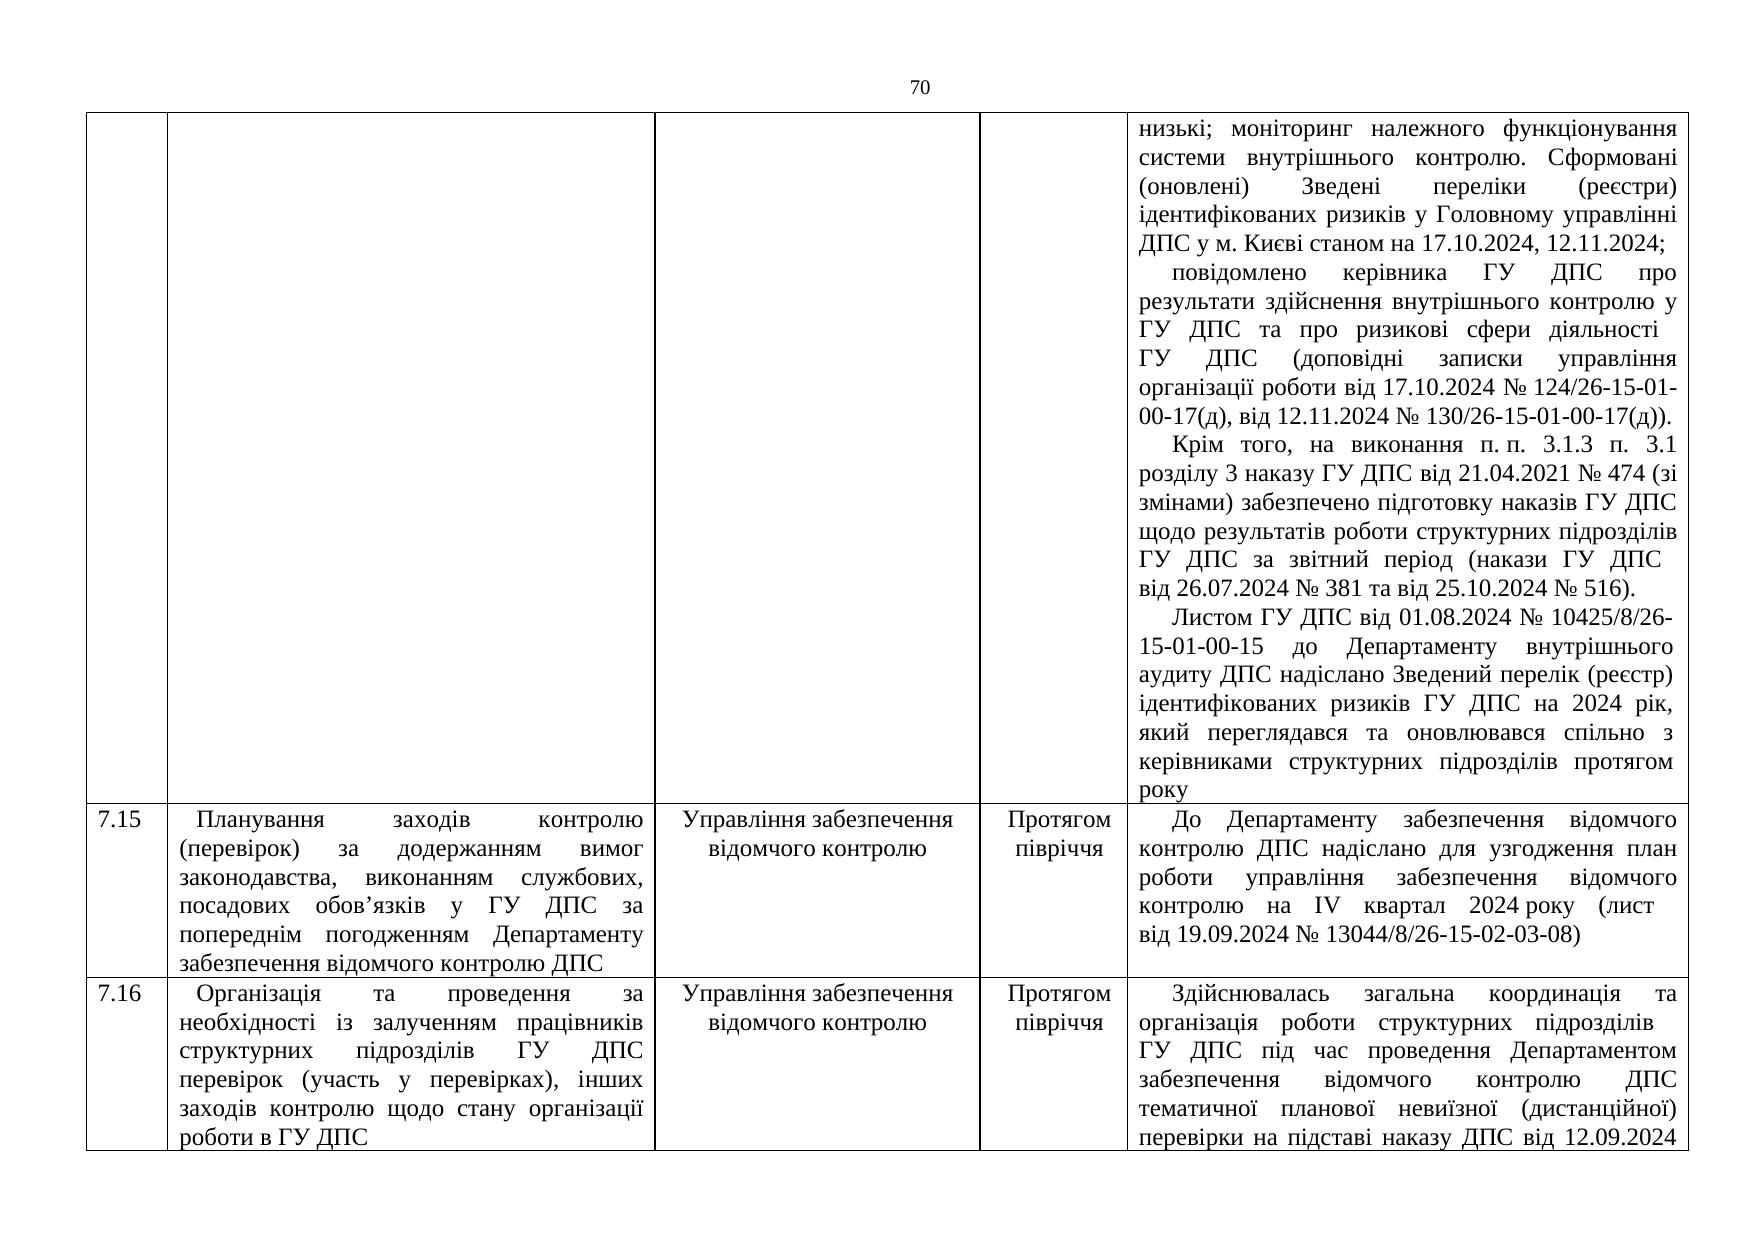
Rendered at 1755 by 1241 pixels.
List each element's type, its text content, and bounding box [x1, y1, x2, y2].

table_cell [87, 113, 167, 803]
table_cell Управління забезпечення відомчого контролю [656, 804, 979, 977]
table_cell Планування заходів контролю (перевірок) за додержанням вимог законодавства, виконанням службових, посадових обов’язків у ГУ ДПС за попереднім погодженням Департаменту забезпечення відомчого контролю ДПС [168, 804, 654, 977]
table_cell Здійснювалась загальна координація та організація роботи структурних підрозділів ГУ ДПС під час проведення Департаментом забезпечення відомчого контролю ДПС тематичної планової невиїзної (дистанційної) перевірки на підставі наказу ДПС від 12.09.2024 [1128, 978, 1688, 1150]
table_cell 7.16 [87, 978, 167, 1150]
table_cell Протягом півріччя [981, 978, 1127, 1150]
table_cell низькі; моніторинг належного функціонування системи внутрішнього контролю. Сформовані (оновлені) Зведені переліки (реєстри) ідентифікованих ризиків у Головному управлінні ДПС у м. Києві станом на 17.10.2024, 12.11.2024; повідомлено керівника ГУ ДПС про результати здійснення внутрішнього контролю у ГУ ДПС та про ризикові сфери діяльності ГУ ДПС (доповідні записки управління організації роботи від 17.10.2024 № 124/26-15-01-00-17(д), від 12.11.2024 № 130/26-15-01-00-17(д)). Крім того, на виконання п. п. 3.1.3 п. 3.1 розділу 3 наказу ГУ ДПС від 21.04.2021 № 474 (зі змінами) забезпечено підготовку наказів ГУ ДПС щодо результатів роботи структурних підрозділів ГУ ДПС за звітний період (накази ГУ ДПС від 26.07.2024 № 381 та від 25.10.2024 № 516). Листом ГУ ДПС від 01.08.2024 № 10425/8/26-15-01-00-15 до Департаменту внутрішнього аудиту ДПС надіслано Зведений перелік (реєстр) ідентифікованих ризиків ГУ ДПС на 2024 рік, який переглядався та оновлювався спільно з керівниками структурних підрозділів протягом року [1128, 113, 1688, 803]
table_cell [981, 113, 1127, 803]
table_cell 7.15 [87, 804, 167, 977]
table_cell [168, 113, 654, 803]
table_cell Організація та проведення за необхідності із залученням працівників структурних підрозділів ГУ ДПС перевірок (участь у перевірках), інших заходів контролю щодо стану організації роботи в ГУ ДПС [168, 978, 654, 1150]
table_cell [656, 113, 979, 803]
table_cell До Департаменту забезпечення відомчого контролю ДПС надіслано для узгодження план роботи управління забезпечення відомчого контролю на ІV квартал 2024 року (лист від 19.09.2024 № 13044/8/26-15-02-03-08) [1128, 804, 1688, 977]
table_cell Протягом півріччя [981, 804, 1127, 977]
table_cell Управління забезпечення відомчого контролю [656, 978, 979, 1150]
